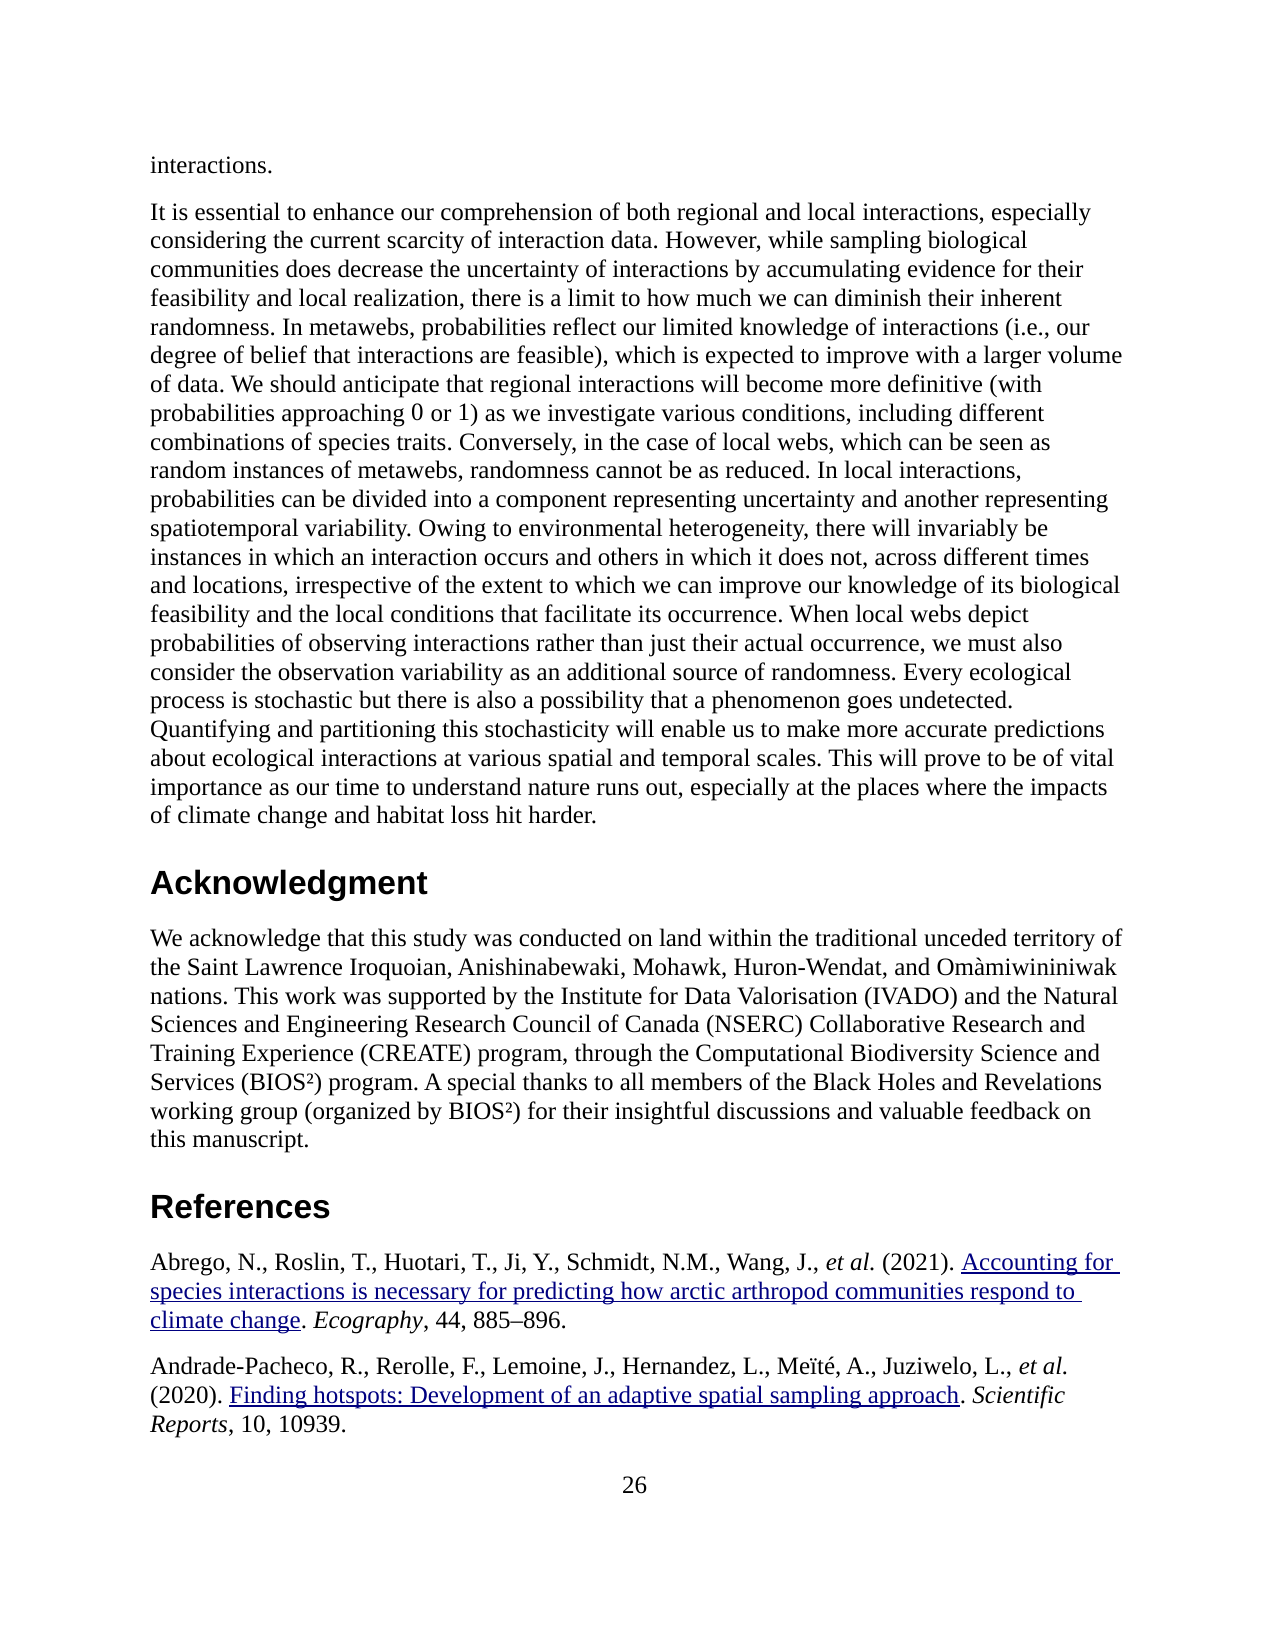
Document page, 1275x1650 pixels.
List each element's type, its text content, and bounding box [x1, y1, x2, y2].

text It is essential to enhance our comprehension of both regional and local interactions, especially considering the current scarcity of interaction data. However, while sampling biological communities does decrease the uncertainty of interactions by accumulating evidence for their feasibility and local realization, there is a limit to how much we can diminish their inherent randomness. In metawebs, probabilities reflect our limited knowledge of interactions (i.e., our degree of belief that interactions are feasible), which is expected to improve with a larger volume of data. We should anticipate that regional interactions will become more definitive (with probabilities approaching or ) as we investigate various conditions, including different combinations of species traits. Conversely, in the case of local webs, which can be seen as random instances of metawebs, randomness cannot be as reduced. In local interactions, probabilities can be divided into a component representing uncertainty and another representing spatiotemporal variability. Owing to environmental heterogeneity, there will invariably be instances in which an interaction occurs and others in which it does not, across different times and locations, irrespective of the extent to which we can improve our knowledge of its biological feasibility and the local conditions that facilitate its occurrence. When local webs depict probabilities of observing interactions rather than just their actual occurrence, we must also consider the observation variability as an additional source of randomness. Every ecological process is stochastic but there is also a possibility that a phenomenon goes undetected. Quantifying and partitioning this stochasticity will enable us to make more accurate predictions about ecological interactions at various spatial and temporal scales. This will prove to be of vital importance as our time to understand nature runs out, especially at the places where the impacts of climate change and habitat loss hit harder. [150, 197, 1125, 829]
text interactions. [150, 150, 1125, 179]
text Andrade-Pacheco, R., Rerolle, F., Lemoine, J., Hernandez, L., Meïté, A., Juziwelo, L., et al. (2020). Finding hotspots: Development of an adaptive spatial sampling approach. Scientific Reports, 10, 10939. [150, 1351, 1125, 1438]
text Abrego, N., Roslin, T., Huotari, T., Ji, Y., Schmidt, N.M., Wang, J., et al. (2021). Accounting for species interactions is necessary for predicting how arctic arthropod communities respond to climate change. Ecography, 44, 885–896. [150, 1247, 1125, 1333]
subtitle Acknowledgment [150, 863, 1125, 902]
subtitle References [150, 1187, 1125, 1226]
text We acknowledge that this study was conducted on land within the traditional unceded territory of the Saint Lawrence Iroquoian, Anishinabewaki, Mohawk, Huron-Wendat, and Omàmiwininiwak nations. This work was supported by the Institute for Data Valorisation (IVADO) and the Natural Sciences and Engineering Research Council of Canada (NSERC) Collaborative Research and Training Experience (CREATE) program, through the Computational Biodiversity Science and Services (BIOS²) program. A special thanks to all members of the Black Holes and Revelations working group (organized by BIOS²) for their insightful discussions and valuable feedback on this manuscript. [150, 923, 1125, 1153]
